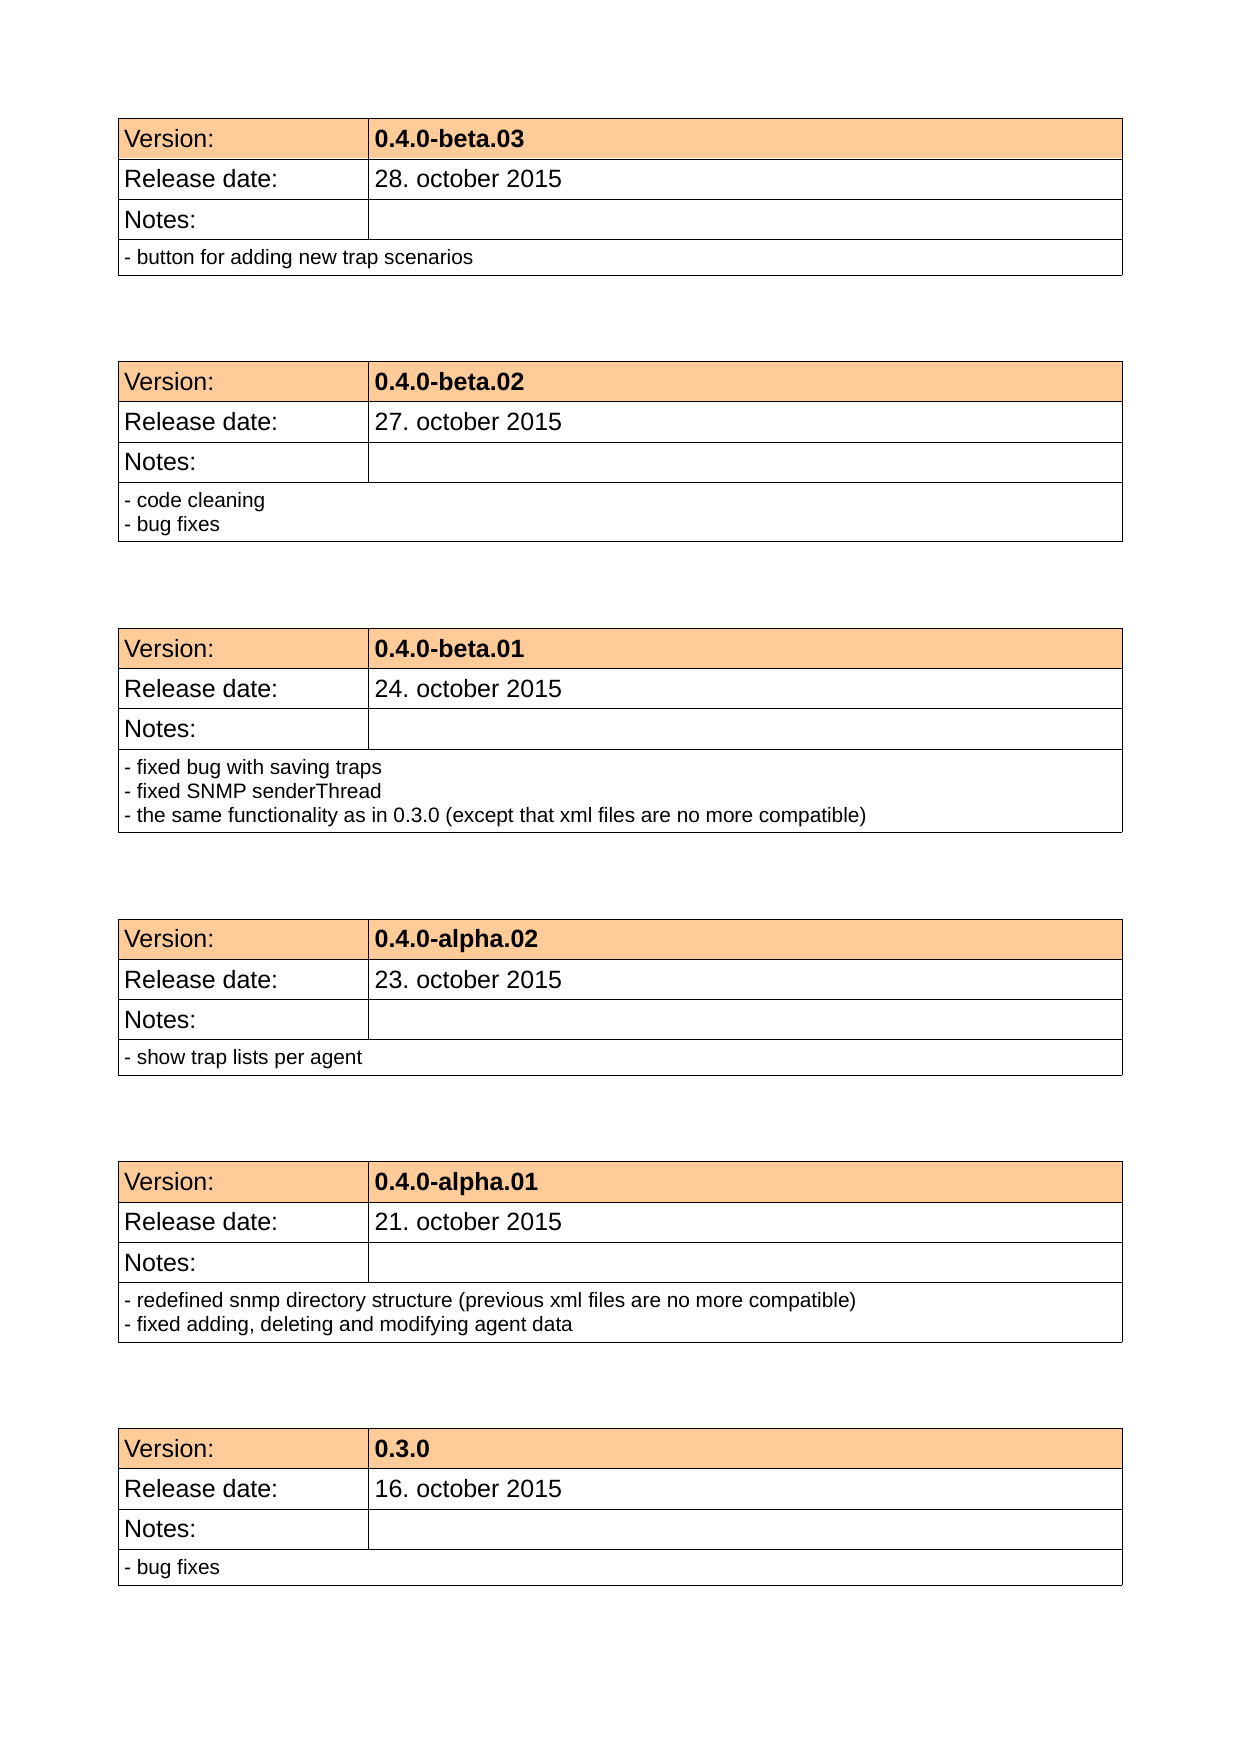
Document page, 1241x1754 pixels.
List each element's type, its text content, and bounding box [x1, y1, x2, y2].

table_cell - bug fixes [119, 1550, 1122, 1584]
table_cell 16. october 2015 [369, 1469, 1122, 1509]
table_cell - code cleaning - bug fixes [119, 483, 1122, 541]
table_cell 23. october 2015 [369, 960, 1122, 999]
table_header Version: [119, 1162, 368, 1202]
table_cell Release date: [119, 1469, 368, 1509]
table_cell Notes: [119, 709, 368, 749]
table_header Version: [119, 1429, 368, 1468]
table_cell 28. october 2015 [369, 160, 1122, 199]
table_cell [369, 1243, 1122, 1282]
table_cell [369, 443, 1122, 482]
table_cell 21. october 2015 [369, 1203, 1122, 1242]
table_cell Notes: [119, 1243, 368, 1282]
table_header 0.4.0-alpha.01 [369, 1162, 1122, 1202]
table_cell - button for adding new trap scenarios [119, 240, 1122, 274]
table_header Version: [119, 920, 368, 959]
table_cell [369, 709, 1122, 749]
table_header 0.4.0-beta.02 [369, 362, 1122, 401]
table_header Version: [119, 629, 368, 668]
table_header 0.4.0-beta.03 [369, 119, 1122, 158]
table_cell [369, 200, 1122, 239]
table_header Version: [119, 362, 368, 401]
table_header 0.4.0-beta.01 [369, 629, 1122, 668]
table_cell Release date: [119, 960, 368, 999]
table_cell Notes: [119, 443, 368, 482]
table_cell Notes: [119, 1510, 368, 1549]
table_cell [369, 1510, 1122, 1549]
table_cell Release date: [119, 160, 368, 199]
table_cell Notes: [119, 1000, 368, 1039]
table_cell Release date: [119, 402, 368, 442]
table_cell Release date: [119, 669, 368, 708]
table_cell - show trap lists per agent [119, 1040, 1122, 1075]
table_header 0.4.0-alpha.02 [369, 920, 1122, 959]
table_cell 24. october 2015 [369, 669, 1122, 708]
table_header Version: [119, 119, 368, 158]
table_cell 27. october 2015 [369, 402, 1122, 442]
table_cell Notes: [119, 200, 368, 239]
table_header 0.3.0 [369, 1429, 1122, 1468]
table_cell Release date: [119, 1203, 368, 1242]
table_cell [369, 1000, 1122, 1039]
table_cell - fixed bug with saving traps - fixed SNMP senderThread - the same functionality as in 0.3.0 (except that xml files are no more compatible) [119, 750, 1122, 832]
table_cell - redefined snmp directory structure (previous xml files are no more compatible) - fixed adding, deleting and modifying agent data [119, 1283, 1122, 1342]
